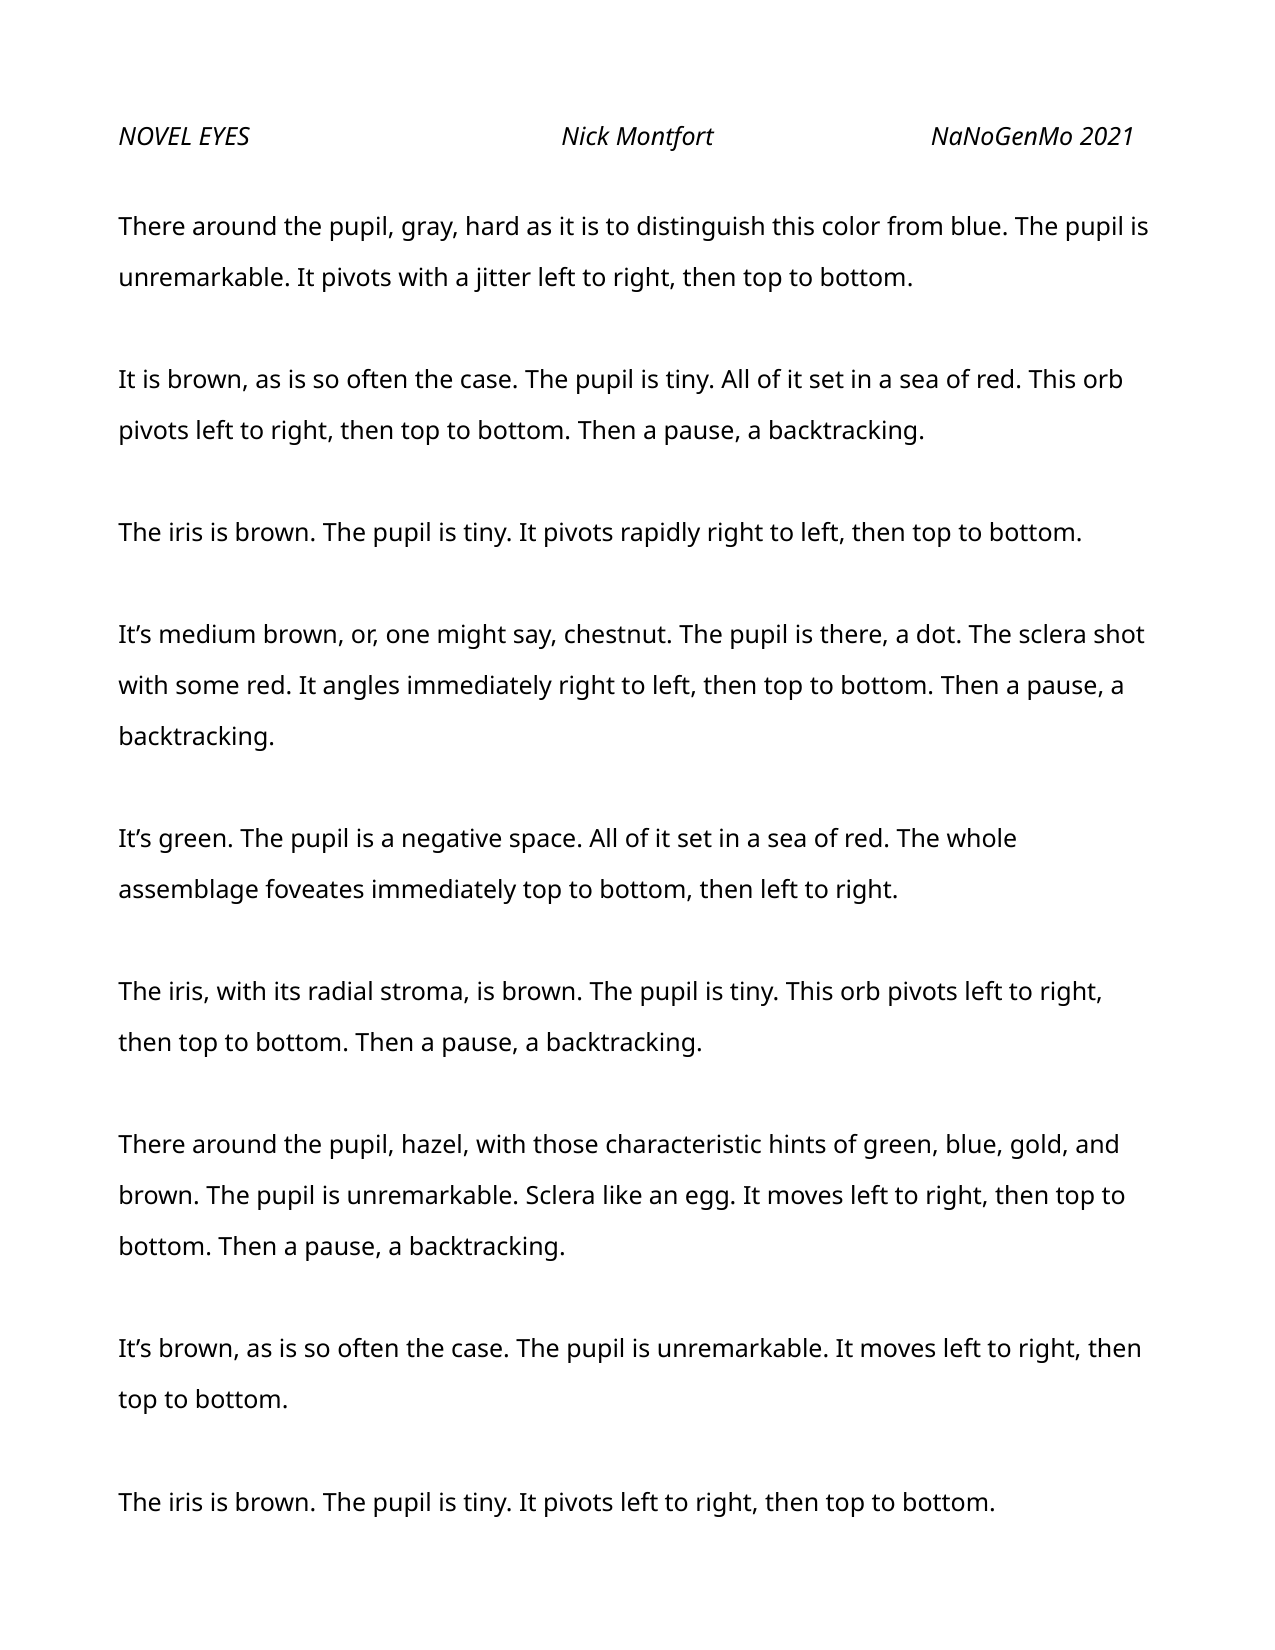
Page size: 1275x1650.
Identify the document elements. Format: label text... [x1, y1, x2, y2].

text The iris is brown. The pupil is tiny. It pivots rapidly right to left, then top to bottom. [118, 514, 1157, 548]
text It’s brown, as is so often the case. The pupil is unremarkable. It moves left to right, then top to bottom. [118, 1331, 1157, 1416]
text There around the pupil, hazel, with those characteristic hints of green, blue, gold, and brown. The pupil is unremarkable. Sclera like an egg. It moves left to right, then top to bottom. Then a pause, a backtracking. [118, 1127, 1157, 1263]
text The iris, with its radial stroma, is brown. The pupil is tiny. This orb pivots left to right, then top to bottom. Then a pause, a backtracking. [118, 974, 1157, 1059]
text The iris is brown. The pupil is tiny. It pivots left to right, then top to bottom. [118, 1484, 1157, 1518]
text It is brown, as is so often the case. The pupil is tiny. All of it set in a sea of red. This orb pivots left to right, then top to bottom. Then a pause, a backtracking. [118, 361, 1157, 446]
text There around the pupil, gray, hard as it is to distinguish this color from blue. The pupil is unremarkable. It pivots with a jitter left to right, then top to bottom. [118, 208, 1157, 293]
text It’s green. The pupil is a negative space. All of it set in a sea of red. The whole assemblage foveates immediately top to bottom, then left to right. [118, 821, 1157, 906]
text It’s medium brown, or, one might say, chestnut. The pupil is there, a dot. The sclera shot with some red. It angles immediately right to left, then top to bottom. Then a pause, a backtracking. [118, 616, 1157, 753]
